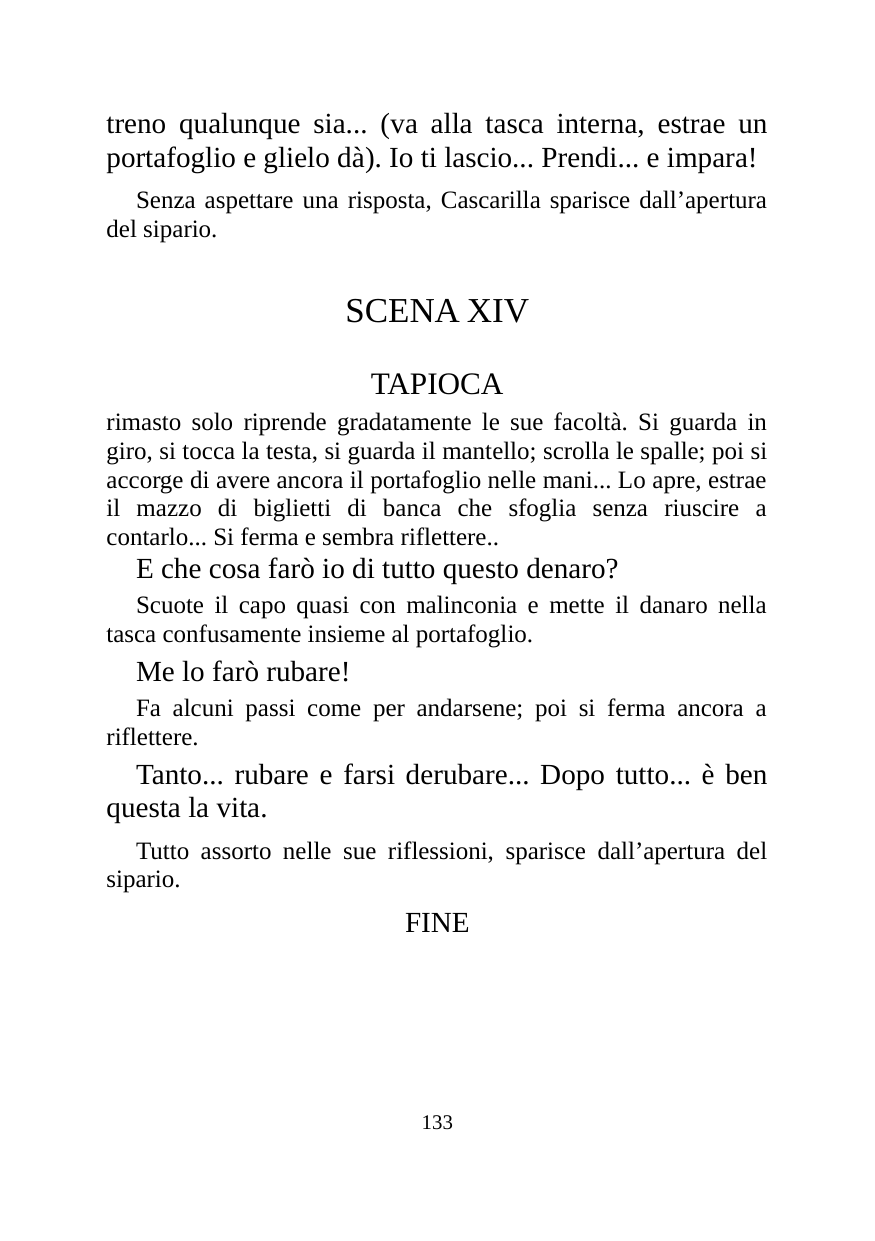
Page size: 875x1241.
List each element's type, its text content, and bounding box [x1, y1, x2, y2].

text Tanto... rubare e farsi derubare... Dopo tutto... è ben questa la vita. [106, 757, 768, 824]
text E che cosa farò io di tutto questo denaro? [106, 551, 768, 584]
text Me lo farò rubare! [106, 654, 768, 687]
text rimasto solo riprende gradatamente le sue facoltà. Si guarda in giro, si tocca la testa, si guarda il mantello; scrolla le spalle; poi si accorge di avere ancora il portafoglio nelle mani... Lo apre, estrae il mazzo di biglietti di banca che sfoglia senza riuscire a contarlo... Si ferma e sembra riflettere.. [106, 407, 768, 551]
subtitle SCENA XIV [106, 290, 768, 330]
text TAPIOCA [106, 365, 768, 401]
text FINE [106, 905, 768, 938]
text Scuote il capo quasi con malinconia e mette il danaro nella tasca confusamente insieme al portafoglio. [106, 591, 768, 648]
text Senza aspettare una risposta, Cascarilla sparisce dall’apertura del sipario. [106, 185, 768, 243]
text Fa alcuni passi come per andarsene; poi si ferma ancora a riflettere. [106, 693, 768, 751]
text treno qualunque sia... (va alla tasca interna, estrae un portafoglio e glielo dà). Io ti lascio... Prendi... e impara! [106, 106, 768, 173]
text Tutto assorto nelle sue riflessioni, sparisce dall’apertura del sipario. [106, 836, 768, 893]
